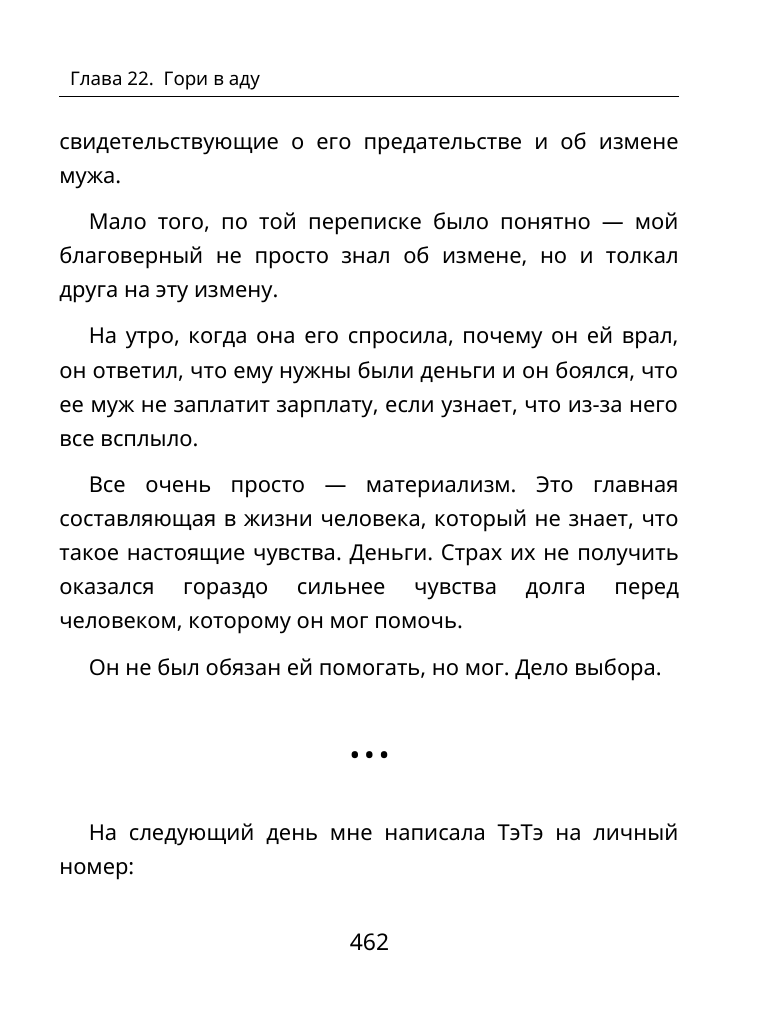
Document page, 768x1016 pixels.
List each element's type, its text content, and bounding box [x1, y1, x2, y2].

text Все очень просто — материализм. Это главная составляющая в жизни человека, который не знает, что такое настоящие чувства. Деньги. Страх их не получить оказался гораздо сильнее чувства долга перед человеком, которому он мог помочь. [59, 469, 679, 635]
text Он не был обязан ей помогать, но мог. Дело выбора. [59, 651, 679, 681]
text Мало того, по той переписке было понятно — мой благоверный не просто знал об измене, но и толкал друга на эту измену. [59, 206, 679, 304]
text На утро, когда она его спросила, почему он ей врал, он ответил, что ему нужны были деньги и он боялся, что ее муж не заплатит зарплату, если узнает, что из-за него все всплыло. [59, 320, 679, 453]
text свидетельствующие о его предательстве и об измене мужа. [59, 126, 679, 190]
subtitle • • • [59, 739, 679, 770]
text На следующий день мне написала ТэТэ на личный номер: [59, 817, 679, 881]
